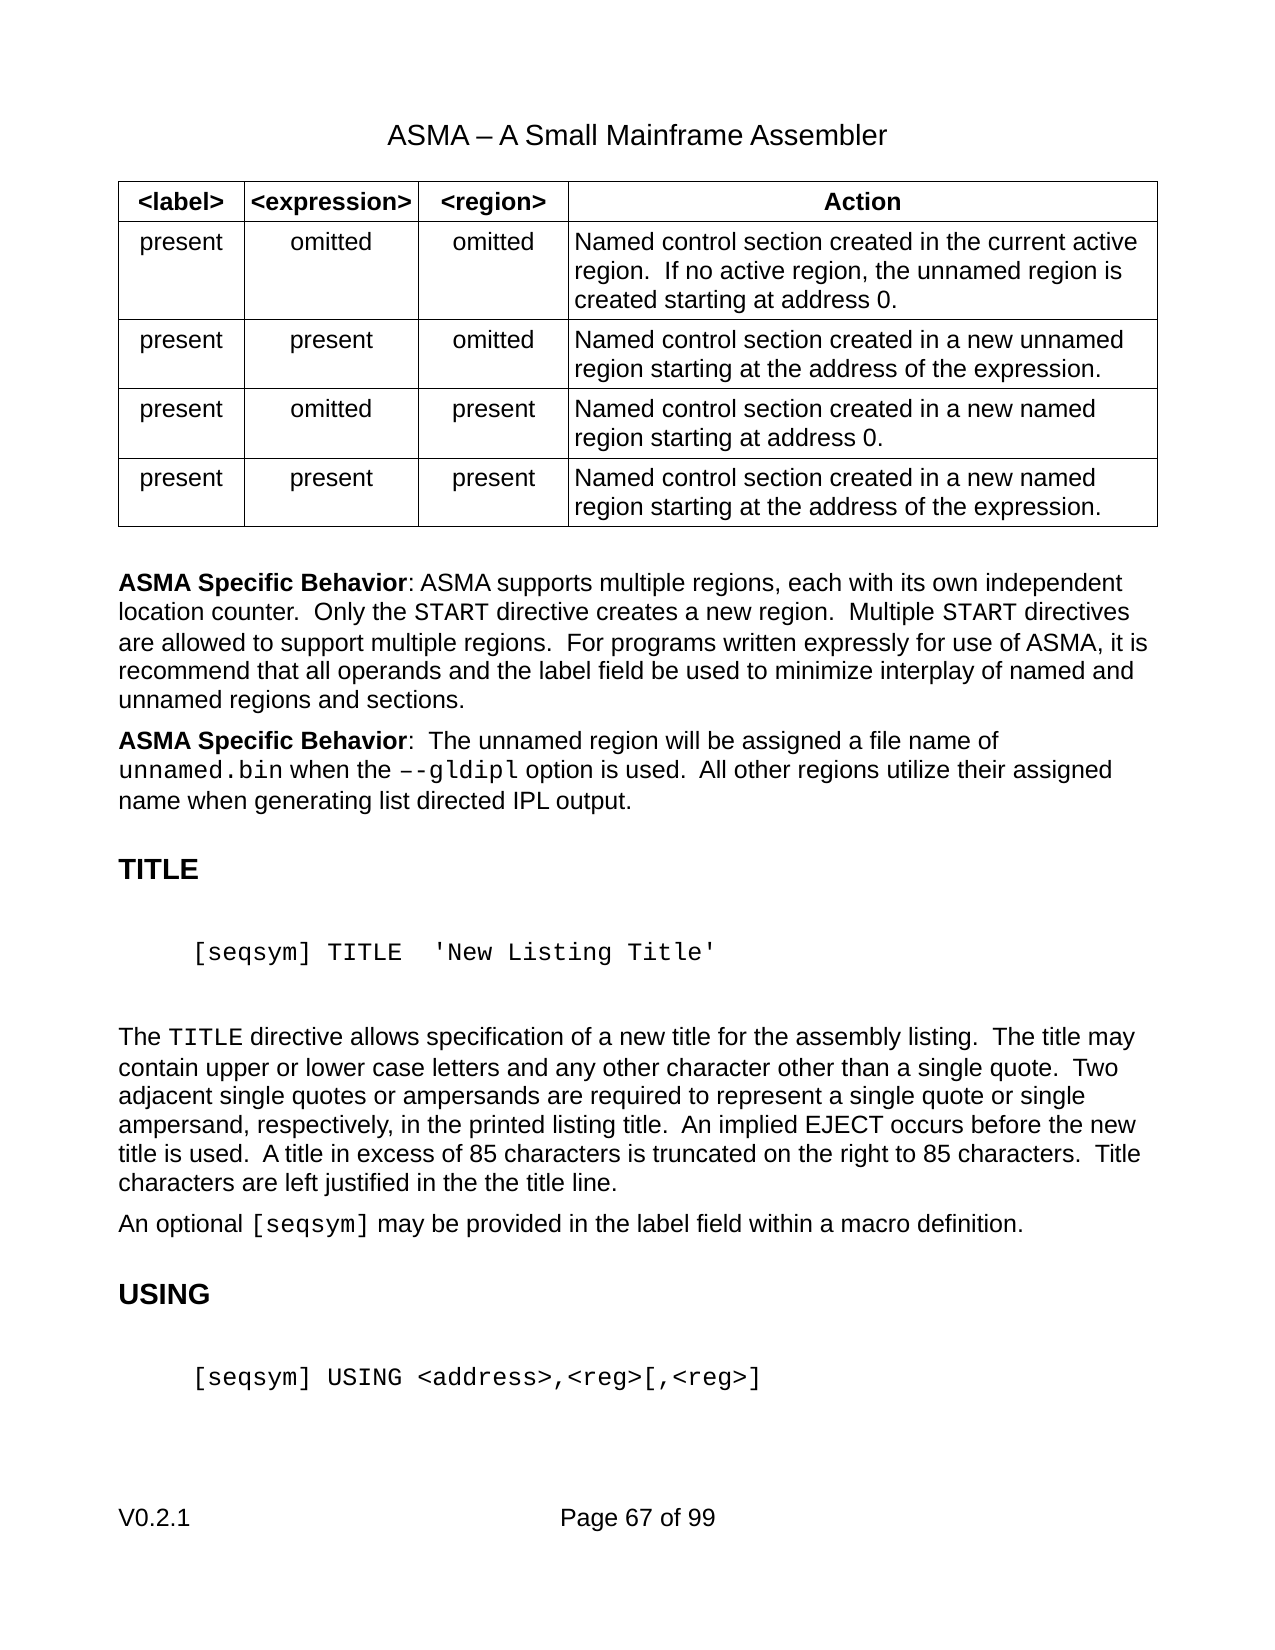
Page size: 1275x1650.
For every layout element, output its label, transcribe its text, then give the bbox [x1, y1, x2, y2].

table_header Action [569, 182, 1157, 221]
table_cell present [119, 222, 244, 319]
table_cell present [419, 459, 568, 526]
table_header <expression> [245, 182, 418, 221]
text [seqsym] USING <address>,<reg>[,<reg>] [192, 1364, 1157, 1393]
table_cell omitted [245, 389, 418, 457]
table_cell present [119, 389, 244, 457]
table_cell omitted [245, 222, 418, 319]
table_cell present [245, 320, 418, 388]
text ASMA Specific Behavior: ASMA supports multiple regions, each with its own independent location counter. Only the START directive creates a new region. Multiple START directives are allowed to support multiple regions. For programs written expressly for use of ASMA, it is recommend that all operands and the label field be used to minimize interplay of named and unnamed regions and sections. [118, 568, 1157, 714]
subtitle TITLE [118, 852, 1157, 886]
table_header <region> [419, 182, 568, 221]
table_cell Named control section created in a new named region starting at the address of the expression. [569, 459, 1157, 526]
text An optional [seqsym] may be provided in the label field within a macro definition. [118, 1209, 1157, 1240]
text The TITLE directive allows specification of a new title for the assembly listing. The title may contain upper or lower case letters and any other character other than a single quote. Two adjacent single quotes or ampersands are required to represent a single quote or single ampersand, respectively, in the printed listing title. An implied EJECT occurs before the new title is used. A title in excess of 85 characters is truncated on the right to 85 characters. Title characters are left justified in the the title line. [118, 1022, 1157, 1196]
table_cell omitted [419, 320, 568, 388]
table_cell present [119, 320, 244, 388]
subtitle USING [118, 1277, 1157, 1311]
table_cell present [419, 389, 568, 457]
table_cell Named control section created in the current active region. If no active region, the unnamed region is created starting at address 0. [569, 222, 1157, 319]
table_cell omitted [419, 222, 568, 319]
table_header <label> [119, 182, 244, 221]
table_cell present [119, 459, 244, 526]
text ASMA Specific Behavior: The unnamed region will be assigned a file name of unnamed.bin when the –-gldipl option is used. All other regions utilize their assigned name when generating list directed IPL output. [118, 726, 1157, 815]
text [seqsym] TITLE 'New Listing Title' [192, 939, 1157, 968]
table_cell Named control section created in a new named region starting at address 0. [569, 389, 1157, 457]
table_cell present [245, 459, 418, 526]
table_cell Named control section created in a new unnamed region starting at the address of the expression. [569, 320, 1157, 388]
